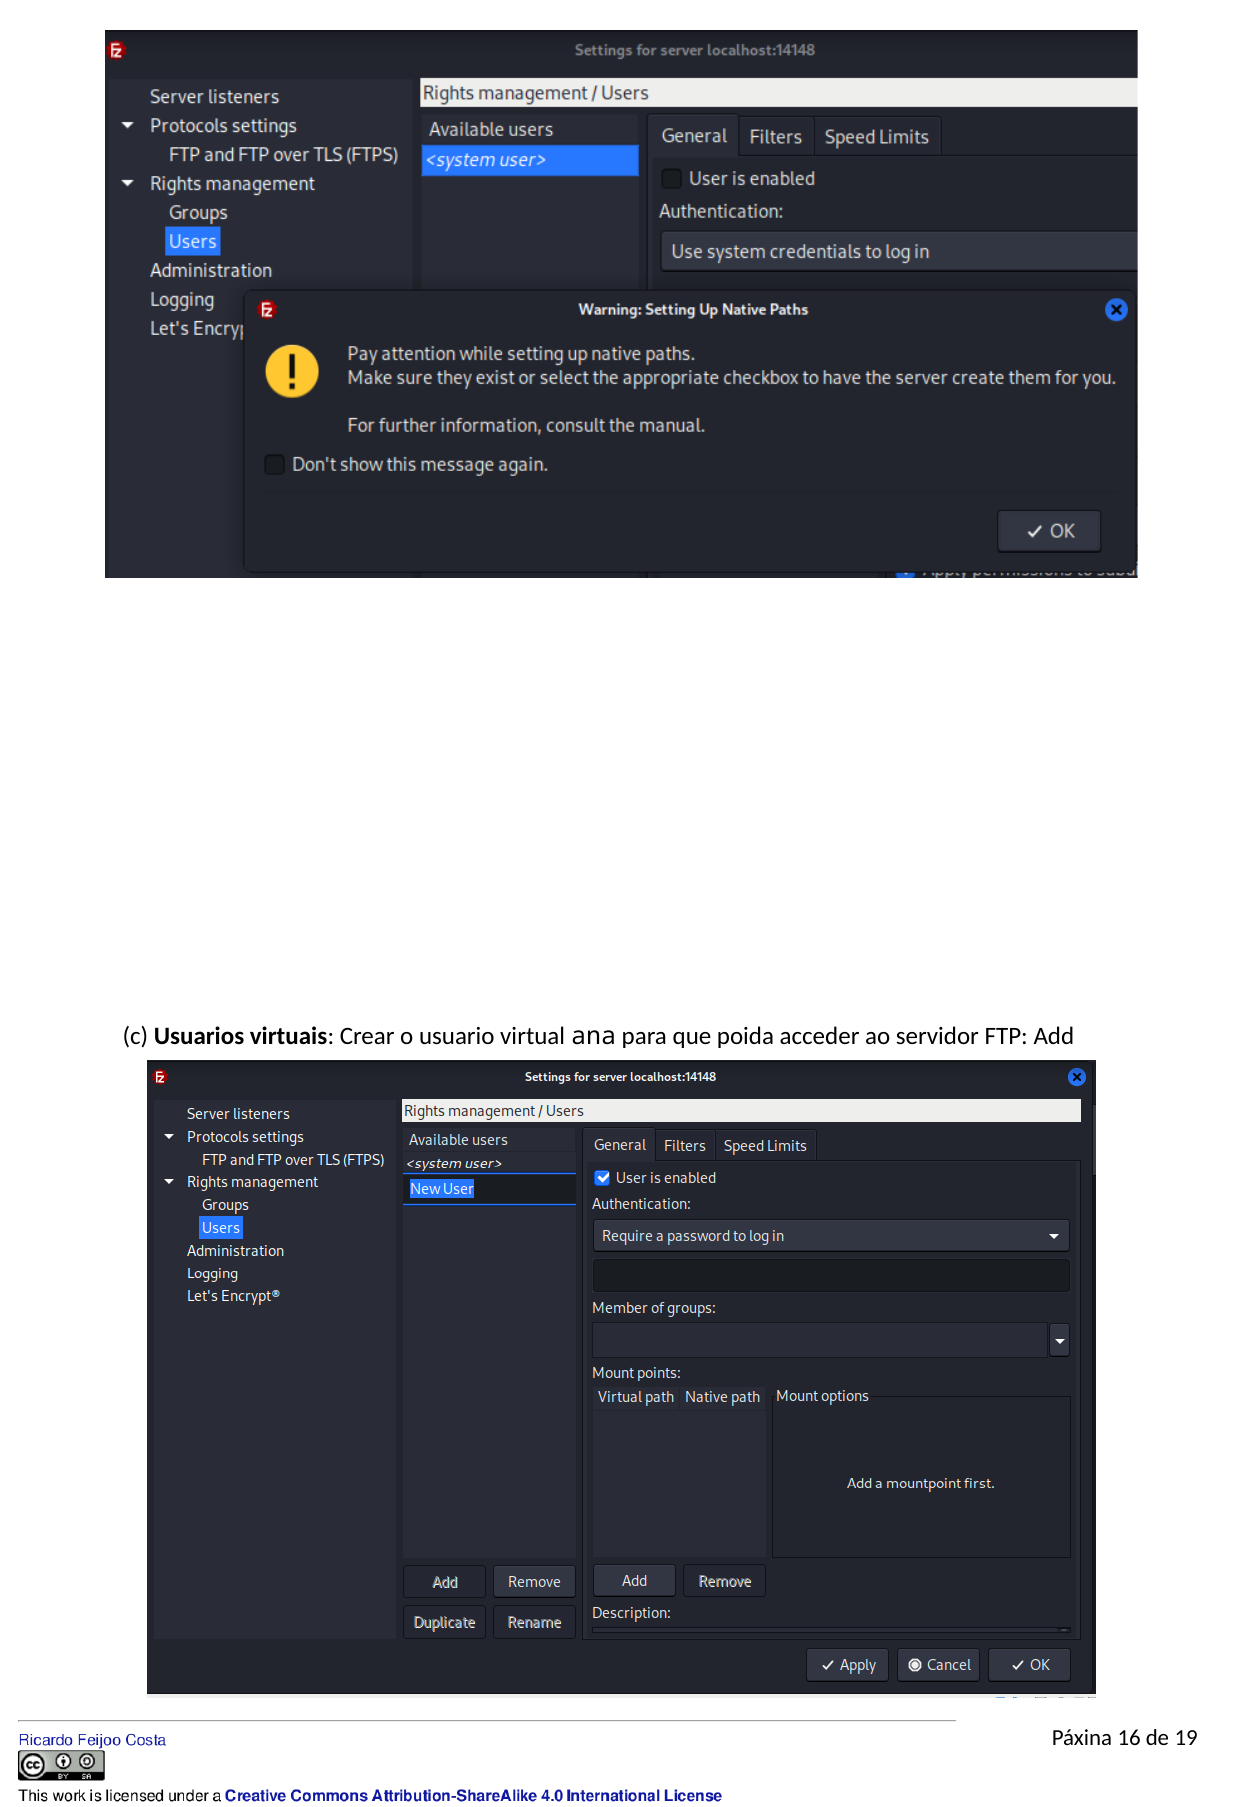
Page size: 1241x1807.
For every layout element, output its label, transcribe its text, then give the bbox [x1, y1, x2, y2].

picture [147, 1060, 1096, 1698]
list (c) Usuarios virtuais: Crear o usuario virtual ana para que poida acceder ao servidor FTP: Add [87, 1017, 1197, 1052]
picture [105, 30, 1138, 578]
picture [8, 1715, 957, 1806]
